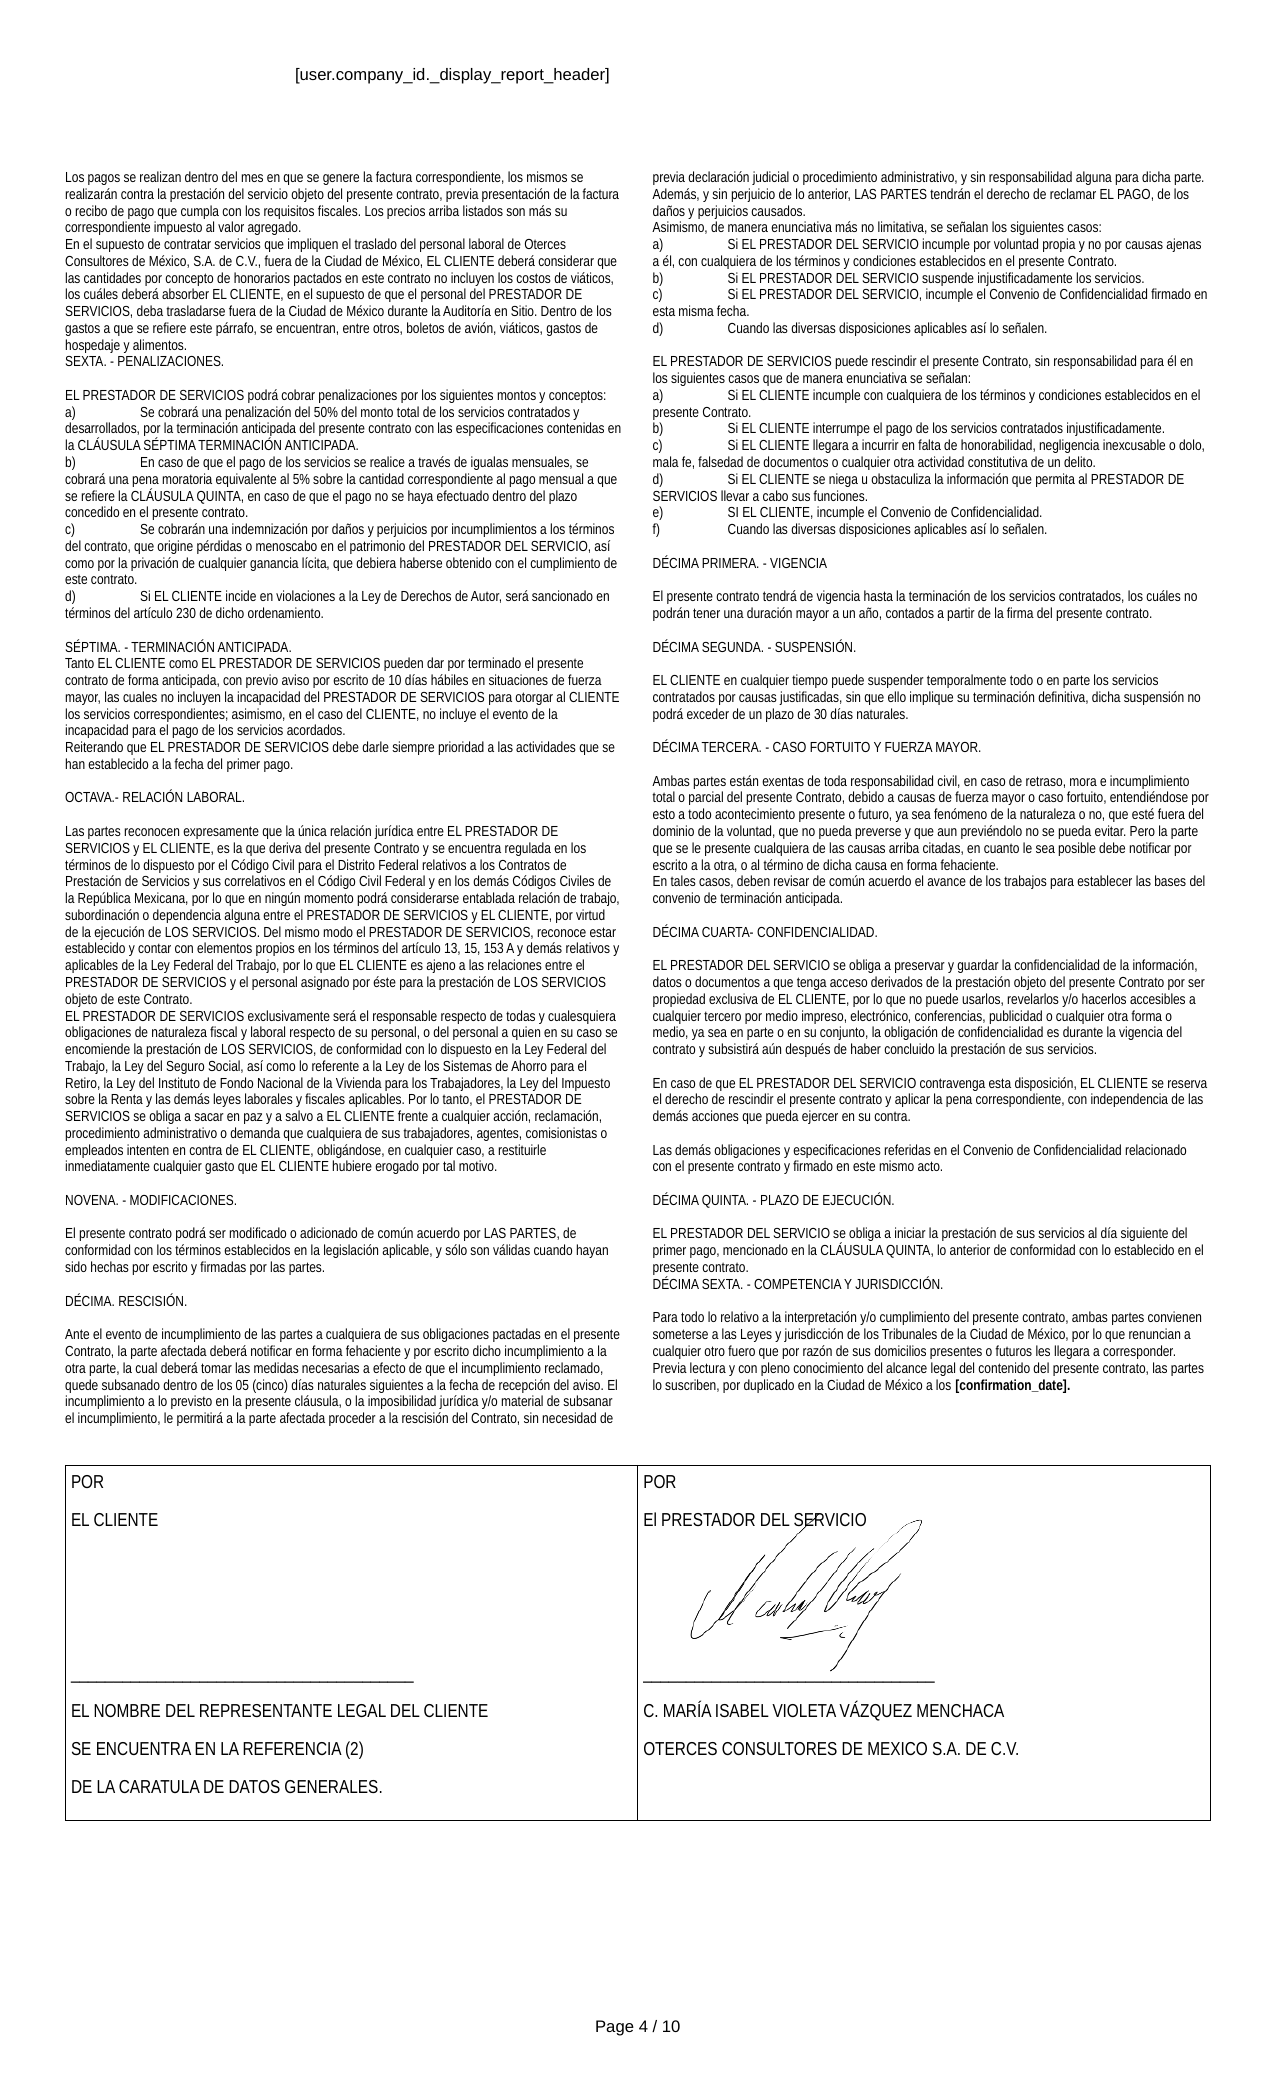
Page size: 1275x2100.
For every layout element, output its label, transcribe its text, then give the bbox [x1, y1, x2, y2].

text SÉPTIMA. - TERMINACIÓN ANTICIPADA. [65, 638, 622, 655]
text DÉCIMA PRIMERA. - VIGENCIA [652, 554, 1210, 571]
text OCTAVA.- RELACIÓN LABORAL. [65, 789, 622, 806]
text Ambas partes están exentas de toda responsabilidad civil, en caso de retraso, mora e incumplimiento total o parcial del presente Contrato, debido a causas de fuerza mayor o caso fortuito, entendiéndose por esto a todo acontecimiento presente o futuro, ya sea fenómeno de la naturaleza o no, que esté fuera del dominio de la voluntad, que no pueda preverse y que aun previéndolo no se pueda evitar. Pero la parte que se le presente cualquiera de las causas arriba citadas, en cuanto le sea posible debe notificar por escrito a la otra, o al término de dicha causa en forma fehaciente. [652, 772, 1210, 873]
text En caso de que EL PRESTADOR DEL SERVICIO contravenga esta disposición, EL CLIENTE se reserva el derecho de rescindir el presente contrato y aplicar la pena correspondiente, con independencia de las demás acciones que pueda ejercer en su contra. [652, 1074, 1210, 1125]
text Ante el evento de incumplimiento de las partes a cualquiera de sus obligaciones pactadas en el presente Contrato, la parte afectada deberá notificar en forma fehaciente y por escrito dicho incumplimiento a la otra parte, la cual deberá tomar las medidas necesarias a efecto de que el incumplimiento reclamado, quede subsanado dentro de los 05 (cinco) días naturales siguientes a la fecha de recepción del aviso. El incumplimiento a lo previsto en la presente cláusula, o la imposibilidad jurídica y/o material de subsanar el incumplimiento, le permitirá a la parte afectada proceder a la rescisión del Contrato, sin necesidad de [65, 1326, 622, 1427]
text DÉCIMA TERCERA. - CASO FORTUITO Y FUERZA MAYOR. [652, 739, 1210, 756]
text EL PRESTADOR DEL SERVICIO se obliga a iniciar la prestación de sus servicios al día siguiente del primer pago, mencionado en la CLÁUSULA QUINTA, lo anterior de conformidad con lo establecido en el presente contrato. [652, 1225, 1210, 1276]
text b) Si EL CLIENTE interrumpe el pago de los servicios contratados injustificadamente. [652, 420, 1210, 437]
text a) Se cobrará una penalización del 50% del monto total de los servicios contratados y desarrollados, por la terminación anticipada del presente contrato con las especificaciones contenidas en la CLÁUSULA SÉPTIMA TERMINACIÓN ANTICIPADA. [65, 403, 622, 454]
text DÉCIMA. RESCISIÓN. [65, 1292, 622, 1309]
text b) En caso de que el pago de los servicios se realice a través de igualas mensuales, se cobrará una pena moratoria equivalente al 5% sobre la cantidad correspondiente al pago mensual a que se refiere la CLÁUSULA QUINTA, en caso de que el pago no se haya efectuado dentro del plazo concedido en el presente contrato. [65, 454, 622, 521]
text c) Si EL CLIENTE llegara a incurrir en falta de honorabilidad, negligencia inexcusable o dolo, mala fe, falsedad de documentos o cualquier otra actividad constitutiva de un delito. [652, 437, 1210, 471]
text Tanto EL CLIENTE como EL PRESTADOR DE SERVICIOS pueden dar por terminado el presente contrato de forma anticipada, con previo aviso por escrito de 10 días hábiles en situaciones de fuerza mayor, las cuales no incluyen la incapacidad del PRESTADOR DE SERVICIOS para otorgar al CLIENTE los servicios correspondientes; asimismo, en el caso del CLIENTE, no incluye el evento de la incapacidad para el pago de los servicios acordados. [65, 655, 622, 739]
text NOVENA. - MODIFICACIONES. [65, 1192, 622, 1208]
text DÉCIMA SEGUNDA. - SUSPENSIÓN. [652, 638, 1210, 655]
text Reiterando que EL PRESTADOR DE SERVICIOS debe darle siempre prioridad a las actividades que se han establecido a la fecha del primer pago. [65, 739, 622, 772]
text EL CLIENTE en cualquier tiempo puede suspender temporalmente todo o en parte los servicios contratados por causas justificadas, sin que ello implique su terminación definitiva, dicha suspensión no podrá exceder de un plazo de 30 días naturales. [652, 672, 1210, 722]
text En tales casos, deben revisar de común acuerdo el avance de los trabajos para establecer las bases del convenio de terminación anticipada. [652, 873, 1210, 907]
text DÉCIMA CUARTA- CONFIDENCIALIDAD. [652, 923, 1210, 940]
text a) Si EL CLIENTE incumple con cualquiera de los términos y condiciones establecidos en el presente Contrato. [652, 387, 1210, 420]
text c) Se cobrarán una indemnización por daños y perjuicios por incumplimientos a los términos del contrato, que origine pérdidas o menoscabo en el patrimonio del PRESTADOR DEL SERVICIO, así como por la privación de cualquier ganancia lícita, que debiera haberse obtenido con el cumplimiento de este contrato. [65, 521, 622, 588]
text previa declaración judicial o procedimiento administrativo, y sin responsabilidad alguna para dicha parte. Además, y sin perjuicio de lo anterior, LAS PARTES tendrán el derecho de reclamar EL PAGO, de los daños y perjuicios causados. [652, 169, 1210, 219]
text SEXTA. - PENALIZACIONES. [65, 353, 622, 370]
text d) Si EL CLIENTE se niega u obstaculiza la información que permita al PRESTADOR DE SERVICIOS llevar a cabo sus funciones. [652, 471, 1210, 504]
text Para todo lo relativo a la interpretación y/o cumplimiento del presente contrato, ambas partes convienen someterse a las Leyes y jurisdicción de los Tribunales de la Ciudad de México, por lo que renuncian a cualquier otro fuero que por razón de sus domicilios presentes o futuros les llegara a corresponder. [652, 1309, 1210, 1359]
table_header POR El PRESTADOR DEL SERVICIO __________________________________ C. MARÍA ISABEL VIOLETA VÁZQUEZ MENCHACA OTERCES CONSULTORES DE MEXICO S.A. DE C.V. [638, 1466, 1210, 1820]
text Las partes reconocen expresamente que la única relación jurídica entre EL PRESTADOR DE SERVICIOS y EL CLIENTE, es la que deriva del presente Contrato y se encuentra regulada en los términos de lo dispuesto por el Código Civil para el Distrito Federal relativos a los Contratos de Prestación de Servicios y sus correlativos en el Código Civil Federal y en los demás Códigos Civiles de la República Mexicana, por lo que en ningún momento podrá considerarse entablada relación de trabajo, subordinación o dependencia alguna entre el PRESTADOR DE SERVICIOS y EL CLIENTE, por virtud de la ejecución de LOS SERVICIOS. Del mismo modo el PRESTADOR DE SERVICIOS, reconoce estar establecido y contar con elementos propios en los términos del artículo 13, 15, 153 A y demás relativos y aplicables de la Ley Federal del Trabajo, por lo que EL CLIENTE es ajeno a las relaciones entre el PRESTADOR DE SERVICIOS y el personal asignado por éste para la prestación de LOS SERVICIOS objeto de este Contrato. [65, 823, 622, 1007]
text c) Si EL PRESTADOR DEL SERVICIO, incumple el Convenio de Confidencialidad firmado en esta misma fecha. [652, 286, 1210, 320]
text b) Si EL PRESTADOR DEL SERVICIO suspende injustificadamente los servicios. [652, 269, 1210, 286]
text EL PRESTADOR DE SERVICIOS puede rescindir el presente Contrato, sin responsabilidad para él en los siguientes casos que de manera enunciativa se señalan: [652, 353, 1210, 387]
text DÉCIMA SEXTA. - COMPETENCIA Y JURISDICCIÓN. [652, 1276, 1210, 1292]
text En el supuesto de contratar servicios que impliquen el traslado del personal laboral de Oterces Consultores de México, S.A. de C.V., fuera de la Ciudad de México, EL CLIENTE deberá considerar que las cantidades por concepto de honorarios pactados en este contrato no incluyen los costos de viáticos, los cuáles deberá absorber EL CLIENTE, en el supuesto de que el personal del PRESTADOR DE SERVICIOS, deba trasladarse fuera de la Ciudad de México durante la Auditoría en Sitio. Dentro de los gastos a que se refiere este párrafo, se encuentran, entre otros, boletos de avión, viáticos, gastos de hospedaje y alimentos. [65, 236, 622, 353]
text e) SI EL CLIENTE, incumple el Convenio de Confidencialidad. [652, 504, 1210, 521]
text EL PRESTADOR DEL SERVICIO se obliga a preservar y guardar la confidencialidad de la información, datos o documentos a que tenga acceso derivados de la prestación objeto del presente Contrato por ser propiedad exclusiva de EL CLIENTE, por lo que no puede usarlos, revelarlos y/o hacerlos accesibles a cualquier tercero por medio impreso, electrónico, conferencias, publicidad o cualquier otra forma o medio, ya sea en parte o en su conjunto, la obligación de confidencialidad es durante la vigencia del contrato y subsistirá aún después de haber concluido la prestación de sus servicios. [652, 957, 1210, 1058]
text Los pagos se realizan dentro del mes en que se genere la factura correspondiente, los mismos se realizarán contra la prestación del servicio objeto del presente contrato, previa presentación de la factura o recibo de pago que cumpla con los requisitos fiscales. Los precios arriba listados son más su correspondiente impuesto al valor agregado. [65, 169, 622, 236]
text EL PRESTADOR DE SERVICIOS exclusivamente será el responsable respecto de todas y cualesquiera obligaciones de naturaleza fiscal y laboral respecto de su personal, o del personal a quien en su caso se encomiende la prestación de LOS SERVICIOS, de conformidad con lo dispuesto en la Ley Federal del Trabajo, la Ley del Seguro Social, así como lo referente a la Ley de los Sistemas de Ahorro para el Retiro, la Ley del Instituto de Fondo Nacional de la Vivienda para los Trabajadores, la Ley del Impuesto sobre la Renta y las demás leyes laborales y fiscales aplicables. Por lo tanto, el PRESTADOR DE SERVICIOS se obliga a sacar en paz y a salvo a EL CLIENTE frente a cualquier acción, reclamación, procedimiento administrativo o demanda que cualquiera de sus trabajadores, agentes, comisionistas o empleados intenten en contra de EL CLIENTE, obligándose, en cualquier caso, a restituirle inmediatamente cualquier gasto que EL CLIENTE hubiere erogado por tal motivo. [65, 1007, 622, 1175]
table_header POR EL CLIENTE ________________________________________ EL NOMBRE DEL REPRESENTANTE LEGAL DEL CLIENTE SE ENCUENTRA EN LA REFERENCIA (2) DE LA CARATULA DE DATOS GENERALES. [66, 1466, 637, 1820]
text DÉCIMA QUINTA. - PLAZO DE EJECUCIÓN. [652, 1192, 1210, 1208]
text El presente contrato tendrá de vigencia hasta la terminación de los servicios contratados, los cuáles no podrán tener una duración mayor a un año, contados a partir de la firma del presente contrato. [652, 588, 1210, 622]
text a) Si EL PRESTADOR DEL SERVICIO incumple por voluntad propia y no por causas ajenas a él, con cualquiera de los términos y condiciones establecidos en el presente Contrato. [652, 236, 1210, 269]
text d) Cuando las diversas disposiciones aplicables así lo señalen. [652, 320, 1210, 336]
text f) Cuando las diversas disposiciones aplicables así lo señalen. [652, 521, 1210, 538]
text Las demás obligaciones y especificaciones referidas en el Convenio de Confidencialidad relacionado con el presente contrato y firmado en este mismo acto. [652, 1141, 1210, 1175]
text EL PRESTADOR DE SERVICIOS podrá cobrar penalizaciones por los siguientes montos y conceptos: [65, 387, 622, 403]
picture [683, 1504, 930, 1679]
text El presente contrato podrá ser modificado o adicionado de común acuerdo por LAS PARTES, de conformidad con los términos establecidos en la legislación aplicable, y sólo son válidas cuando hayan sido hechas por escrito y firmadas por las partes. [65, 1225, 622, 1276]
text Previa lectura y con pleno conocimiento del alcance legal del contenido del presente contrato, las partes lo suscriben, por duplicado en la Ciudad de México a los [confirmation_date]. [652, 1359, 1210, 1393]
text Asimismo, de manera enunciativa más no limitativa, se señalan los siguientes casos: [652, 219, 1210, 236]
text d) Si EL CLIENTE incide en violaciones a la Ley de Derechos de Autor, será sancionado en términos del artículo 230 de dicho ordenamiento. [65, 588, 622, 622]
